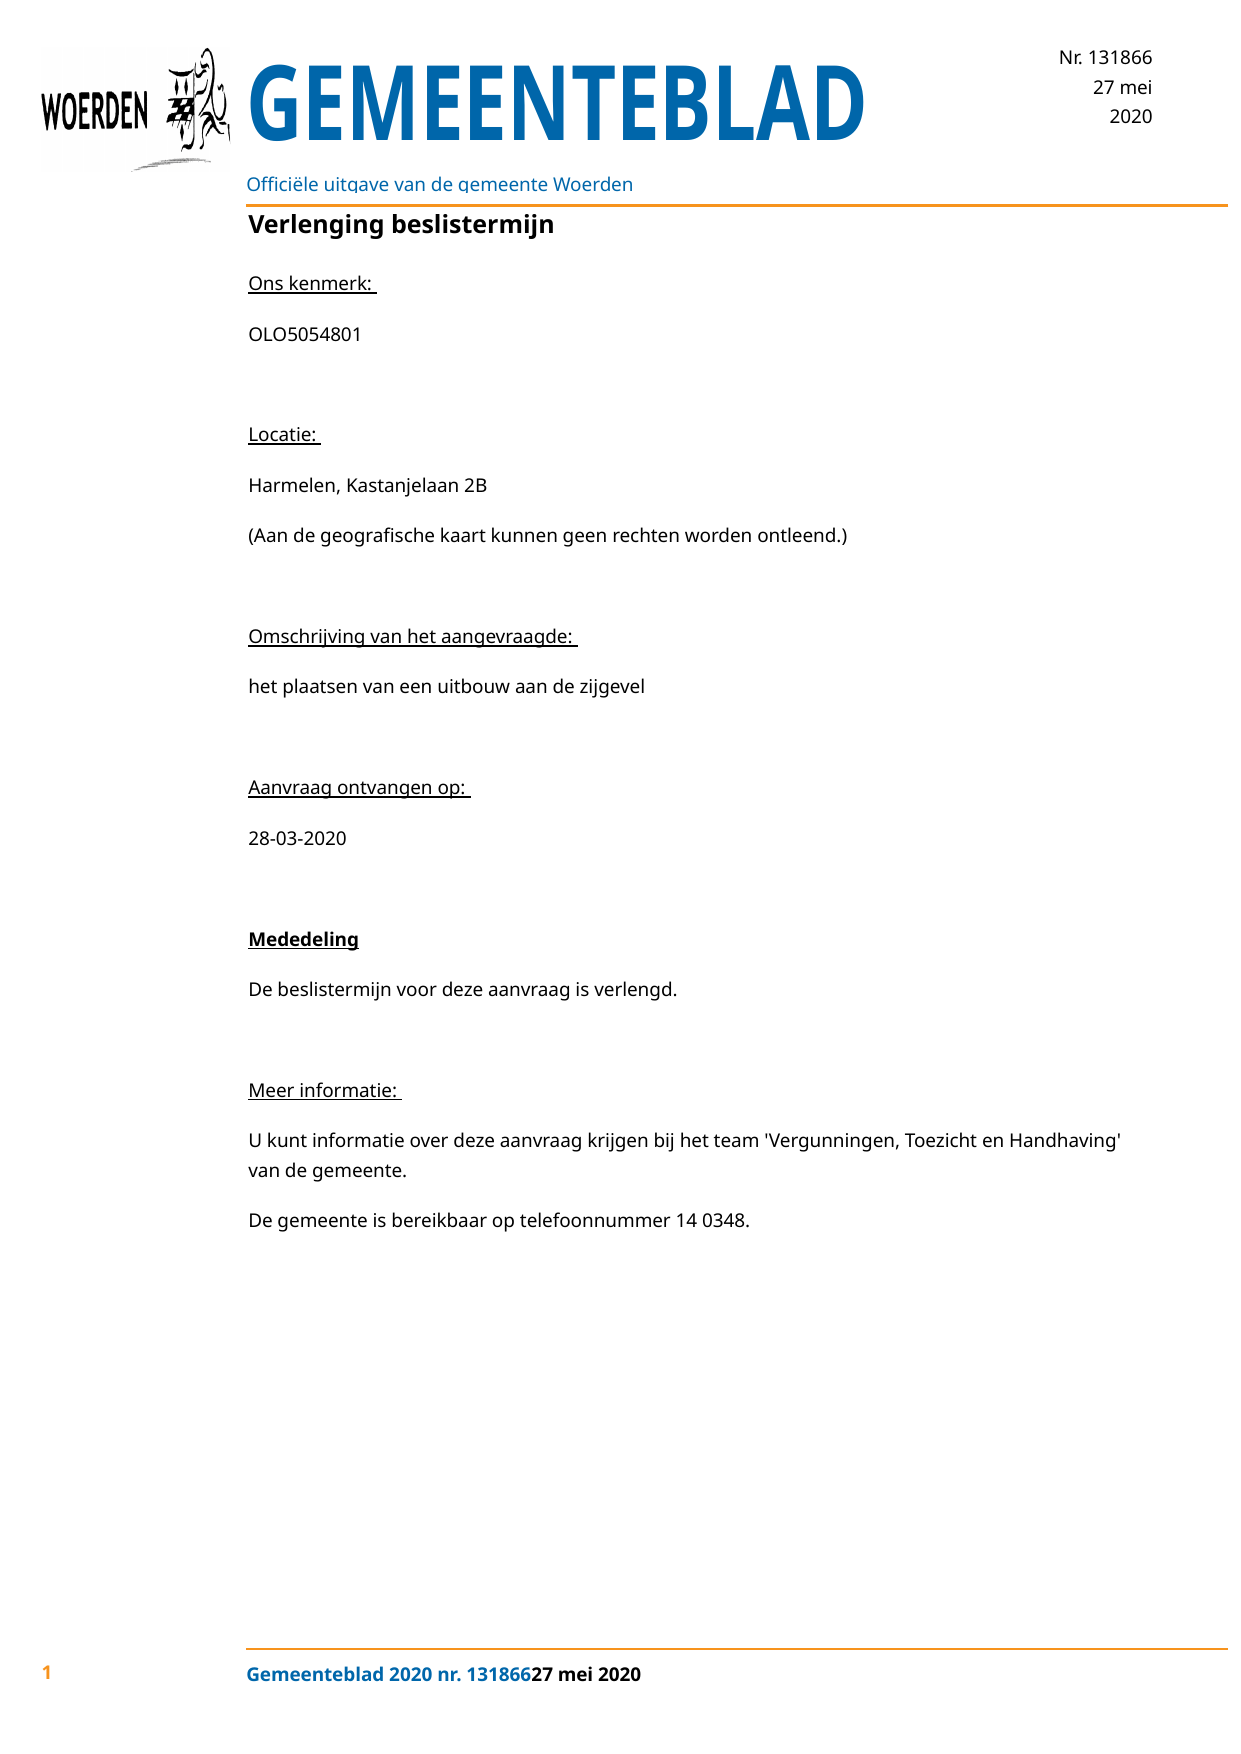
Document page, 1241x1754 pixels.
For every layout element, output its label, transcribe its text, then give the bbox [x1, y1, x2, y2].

text De gemeente is bereikbaar op telefoonnummer 14 0348. [248, 1207, 1152, 1233]
text Meer informatie: [248, 1077, 1152, 1103]
text De beslistermijn voor deze aanvraag is verlengd. [248, 976, 1152, 1002]
text Mededeling [248, 926, 1152, 951]
text (Aan de geografische kaart kunnen geen rechten worden ontleend.) [248, 522, 1152, 548]
text Locatie: [248, 422, 1152, 447]
text OLO5054801 [248, 321, 1152, 346]
text Harmelen, Kastanjelaan 2B [248, 472, 1152, 498]
text Ons kenmerk: [248, 270, 1152, 296]
text Verlenging beslistermijn [248, 207, 1152, 241]
picture [41, 47, 231, 172]
text U kunt informatie over deze aanvraag krijgen bij het team 'Vergunningen, Toezicht en Handhaving' van de gemeente. [248, 1127, 1152, 1183]
text Aanvraag ontvangen op: [248, 774, 1152, 800]
text 28-03-2020 [248, 825, 1152, 851]
text Omschrijving van het aangevraagde: [248, 623, 1152, 649]
text het plaatsen van een uitbouw aan de zijgevel [248, 674, 1152, 699]
